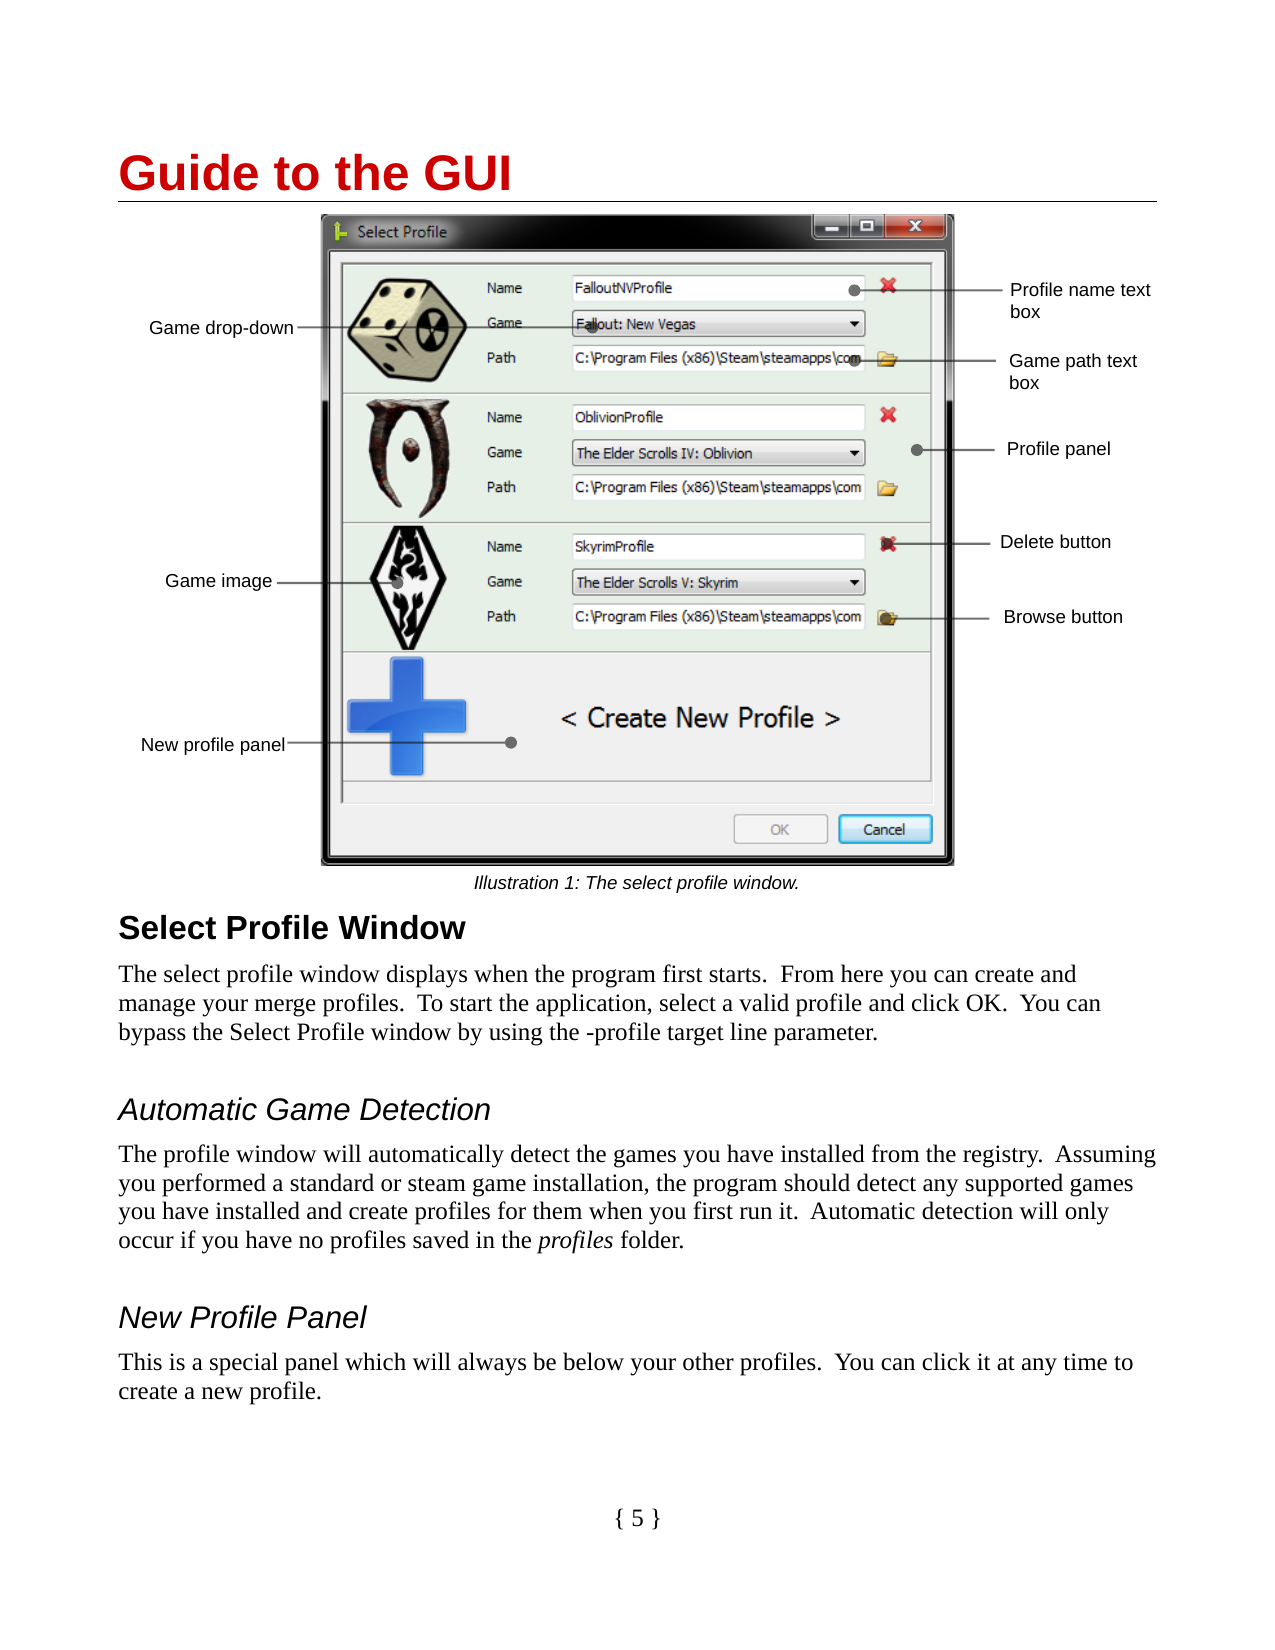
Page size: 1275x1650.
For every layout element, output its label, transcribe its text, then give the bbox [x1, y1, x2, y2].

text This is a special panel which will always be below your other profiles. You can click it at any time to create a new profile. [118, 1347, 1157, 1405]
subtitle Select Profile Window [118, 893, 1157, 947]
picture [320, 214, 955, 866]
subtitle [955, 214, 1160, 226]
subtitle New Profile Panel [118, 1299, 1157, 1335]
text Illustration 1: The select profile window. [115, 866, 1160, 893]
subtitle Guide to the GUI [118, 143, 1157, 201]
text The profile window will automatically detect the games you have installed from the registry. Assuming you performed a standard or steam game installation, the program should detect any supported games you have installed and create profiles for them when you first run it. Automatic detection will only occur if you have no profiles saved in the profiles folder. [118, 1139, 1157, 1254]
subtitle [115, 214, 320, 226]
text The select profile window displays when the program first starts. From here you can create and manage your merge profiles. To start the application, select a valid profile and click OK. You can bypass the Select Profile window by using the -profile target line parameter. [118, 959, 1157, 1046]
subtitle Automatic Game Detection [118, 1091, 1157, 1127]
